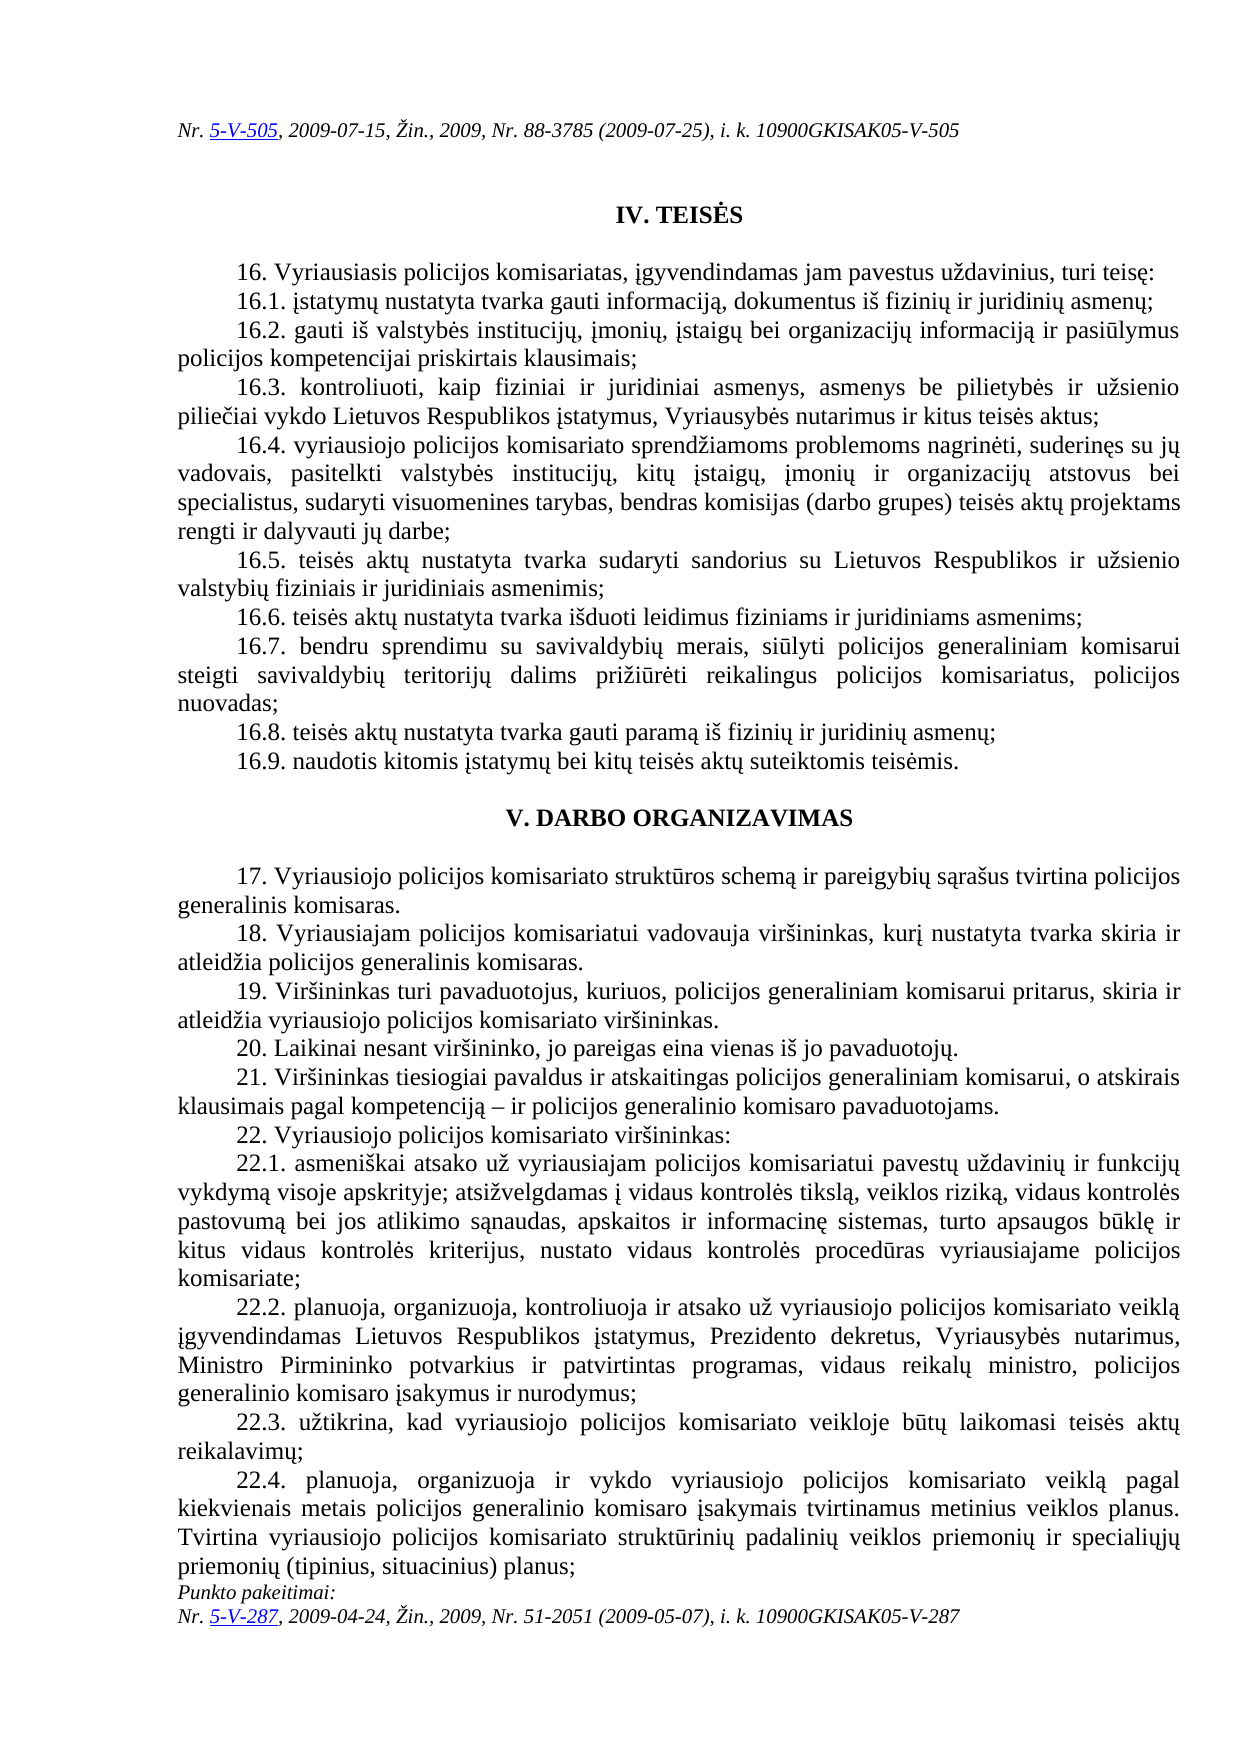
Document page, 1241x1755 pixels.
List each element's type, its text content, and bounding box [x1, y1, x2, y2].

text 17. Vyriausiojo policijos komisariato struktūros schemą ir pareigybių sąrašus tvirtina policijos generalinis komisaras. [177, 861, 1181, 918]
text 16.4. vyriausiojo policijos komisariato sprendžiamoms problemoms nagrinėti, suderinęs su jų vadovais, pasitelkti valstybės institucijų, kitų įstaigų, įmonių ir organizacijų atstovus bei specialistus, sudaryti visuomenines tarybas, bendras komisijas (darbo grupes) teisės aktų projektams rengti ir dalyvauti jų darbe; [177, 430, 1181, 545]
text 16.1. įstatymų nustatyta tvarka gauti informaciją, dokumentus iš fizinių ir juridinių asmenų; [177, 286, 1181, 315]
text 19. Viršininkas turi pavaduotojus, kuriuos, policijos generaliniam komisarui pritarus, skiria ir atleidžia vyriausiojo policijos komisariato viršininkas. [177, 976, 1181, 1033]
text 20. Laikinai nesant viršininko, jo pareigas eina vienas iš jo pavaduotojų. [177, 1033, 1181, 1062]
text Nr. 5-V-505, 2009-07-15, Žin., 2009, Nr. 88-3785 (2009-07-25), i. k. 10900GKISAK05-V-505 [177, 118, 1181, 142]
text 16.7. bendru sprendimu su savivaldybių merais, siūlyti policijos generaliniam komisarui steigti savivaldybių teritorijų dalims prižiūrėti reikalingus policijos komisariatus, policijos nuovadas; [177, 631, 1181, 717]
text 16. Vyriausiasis policijos komisariatas, įgyvendindamas jam pavestus uždavinius, turi teisę: [177, 257, 1181, 286]
text 16.6. teisės aktų nustatyta tvarka išduoti leidimus fiziniams ir juridiniams asmenims; [177, 602, 1181, 631]
text 22.4. planuoja, organizuoja ir vykdo vyriausiojo policijos komisariato veiklą pagal kiekvienais metais policijos generalinio komisaro įsakymais tvirtinamus metinius veiklos planus. Tvirtina vyriausiojo policijos komisariato struktūrinių padalinių veiklos priemonių ir specialiųjų priemonių (tipinius, situacinius) planus; [177, 1465, 1181, 1580]
text 16.3. kontroliuoti, kaip fiziniai ir juridiniai asmenys, asmenys be pilietybės ir užsienio piliečiai vykdo Lietuvos Respublikos įstatymus, Vyriausybės nutarimus ir kitus teisės aktus; [177, 372, 1181, 430]
text IV. TEISĖS [177, 200, 1181, 228]
text Nr. 5-V-287, 2009-04-24, Žin., 2009, Nr. 51-2051 (2009-05-07), i. k. 10900GKISAK05-V-287 [177, 1604, 1181, 1628]
text V. DARBO ORGANIZAVIMAS [177, 803, 1181, 832]
text Punkto pakeitimai: [177, 1580, 1181, 1604]
text 22.3. užtikrina, kad vyriausiojo policijos komisariato veikloje būtų laikomasi teisės aktų reikalavimų; [177, 1407, 1181, 1465]
text 16.2. gauti iš valstybės institucijų, įmonių, įstaigų bei organizacijų informaciją ir pasiūlymus policijos kompetencijai priskirtais klausimais; [177, 315, 1181, 372]
text 16.8. teisės aktų nustatyta tvarka gauti paramą iš fizinių ir juridinių asmenų; [177, 717, 1181, 746]
text 22.1. asmeniškai atsako už vyriausiajam policijos komisariatui pavestų uždavinių ir funkcijų vykdymą visoje apskrityje; atsižvelgdamas į vidaus kontrolės tikslą, veiklos riziką, vidaus kontrolės pastovumą bei jos atlikimo sąnaudas, apskaitos ir informacinę sistemas, turto apsaugos būklę ir kitus vidaus kontrolės kriterijus, nustato vidaus kontrolės procedūras vyriausiajame policijos komisariate; [177, 1148, 1181, 1292]
text 16.5. teisės aktų nustatyta tvarka sudaryti sandorius su Lietuvos Respublikos ir užsienio valstybių fiziniais ir juridiniais asmenimis; [177, 545, 1181, 602]
text 21. Viršininkas tiesiogiai pavaldus ir atskaitingas policijos generaliniam komisarui, o atskirais klausimais pagal kompetenciją – ir policijos generalinio komisaro pavaduotojams. [177, 1062, 1181, 1120]
text 16.9. naudotis kitomis įstatymų bei kitų teisės aktų suteiktomis teisėmis. [177, 746, 1181, 775]
text 18. Vyriausiajam policijos komisariatui vadovauja viršininkas, kurį nustatyta tvarka skiria ir atleidžia policijos generalinis komisaras. [177, 918, 1181, 976]
text 22.2. planuoja, organizuoja, kontroliuoja ir atsako už vyriausiojo policijos komisariato veiklą įgyvendindamas Lietuvos Respublikos įstatymus, Prezidento dekretus, Vyriausybės nutarimus, Ministro Pirmininko potvarkius ir patvirtintas programas, vidaus reikalų ministro, policijos generalinio komisaro įsakymus ir nurodymus; [177, 1292, 1181, 1407]
text 22. Vyriausiojo policijos komisariato viršininkas: [177, 1120, 1181, 1148]
